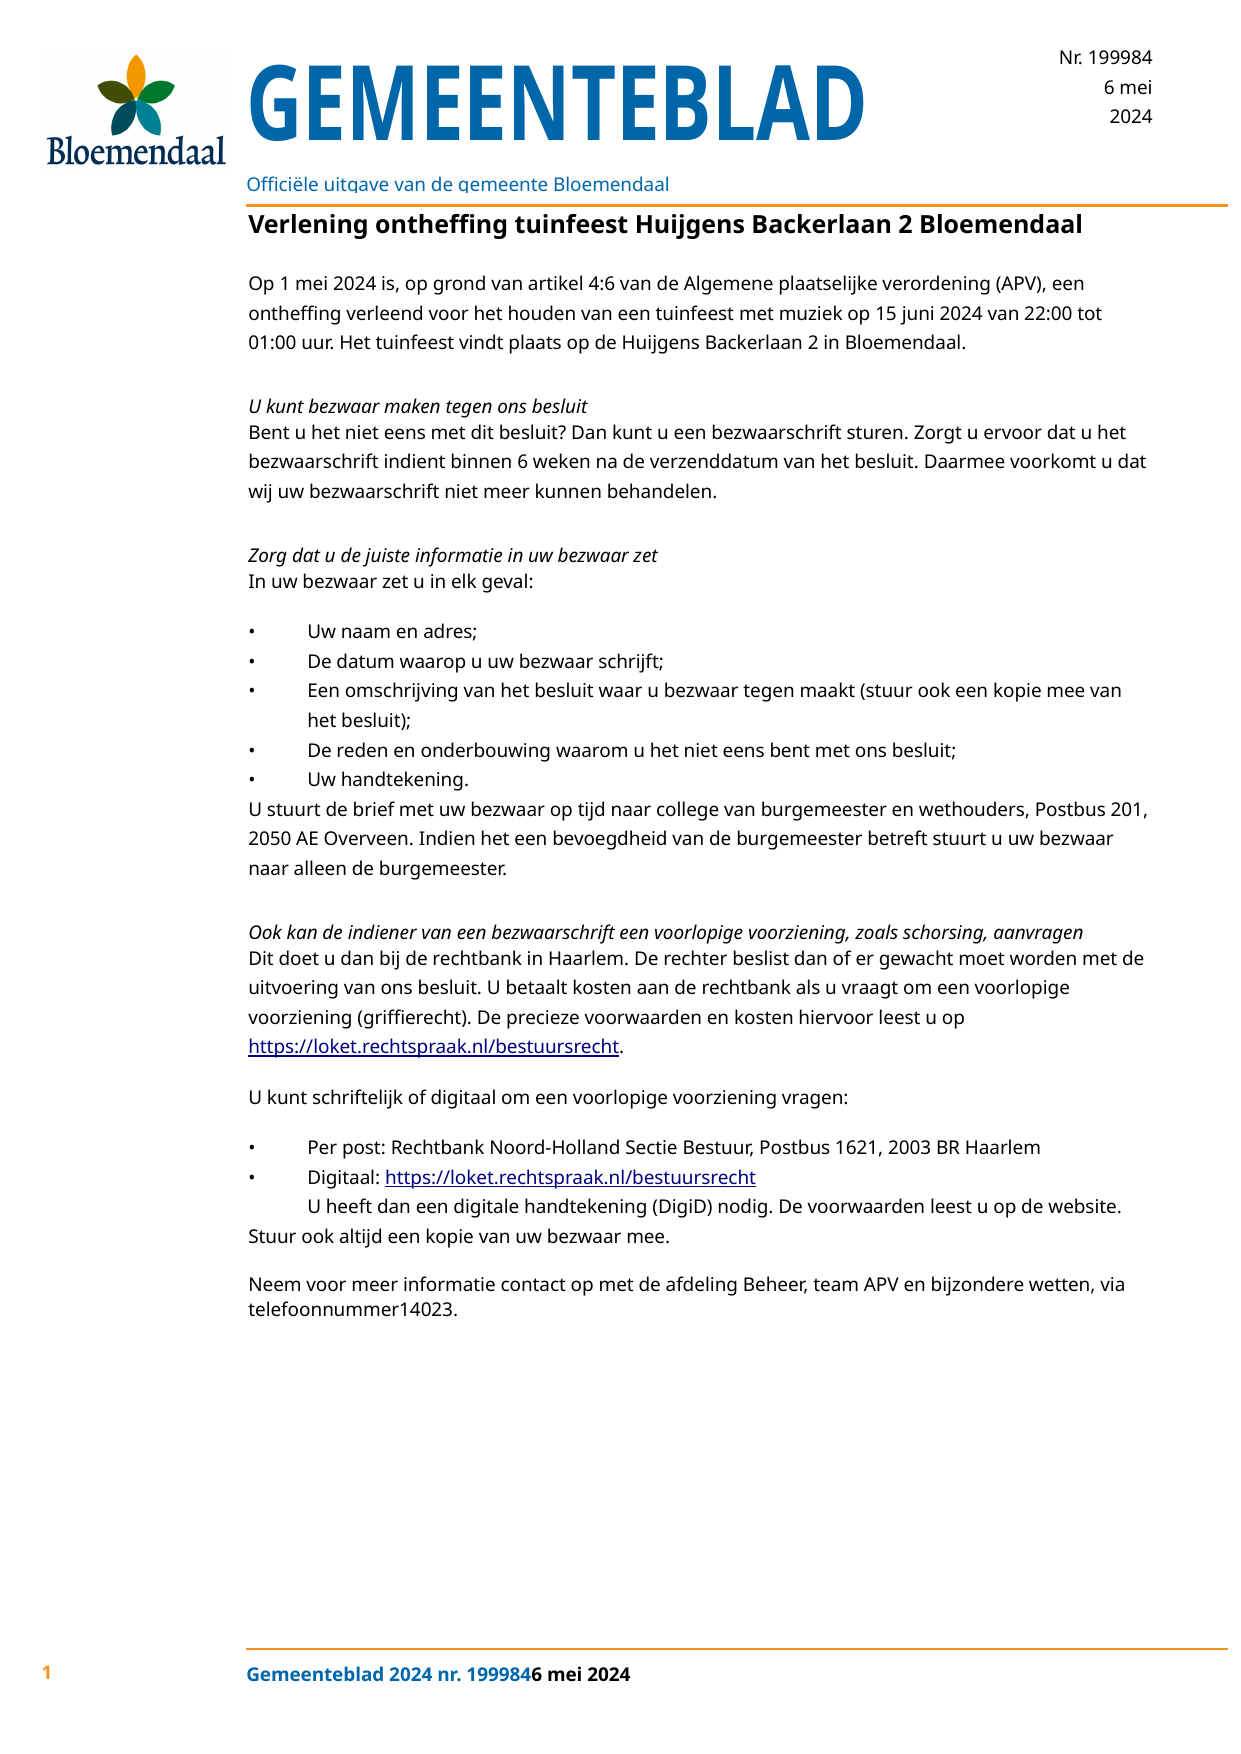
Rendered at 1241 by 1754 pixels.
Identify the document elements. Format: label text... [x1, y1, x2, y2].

list Digitaal: https://loket.rechtspraak.nl/bestuursrecht [248, 1164, 1152, 1190]
text Ook kan de indiener van een bezwaarschrift een voorlopige voorziening, zoals schorsing, aanvragen [248, 919, 1152, 945]
list U heeft dan een digitale handtekening (DigiD) nodig. De voorwaarden leest u op de website. [248, 1193, 1152, 1219]
list Per post: Rechtbank Noord-Holland Sectie Bestuur, Postbus 1621, 2003 BR Haarlem [248, 1134, 1152, 1160]
text Op 1 mei 2024 is, op grond van artikel 4:6 van de Algemene plaatselijke verordening (APV), een ontheffing verleend voor het houden van een tuinfeest met muziek op 15 juni 2024 van 22:00 tot 01:00 uur. Het tuinfeest vindt plaats op de Huijgens Backerlaan 2 in Bloemendaal. [248, 270, 1152, 355]
text In uw bezwaar zet u in elk geval: [248, 568, 1152, 594]
list De reden en onderbouwing waarom u het niet eens bent met ons besluit; [248, 737, 1152, 762]
text U kunt bezwaar maken tegen ons besluit [248, 393, 1152, 419]
text Stuur ook altijd een kopie van uw bezwaar mee. [248, 1223, 1152, 1249]
text U kunt schriftelijk of digitaal om een voorlopige voorziening vragen: [248, 1084, 1152, 1110]
text Neem voor meer informatie contact op met de afdeling Beheer, team APV en bijzondere wetten, via telefoonnummer14023. [248, 1271, 1152, 1322]
list De datum waarop u uw bezwaar schrijft; [248, 648, 1152, 674]
picture [41, 47, 231, 172]
text Dit doet u dan bij de rechtbank in Haarlem. De rechter beslist dan of er gewacht moet worden met de uitvoering van ons besluit. U betaalt kosten aan de rechtbank als u vraagt om een voorlopige voorziening (griffierecht). De precieze voorwaarden en kosten hiervoor leest u op https://loket.rechtspraak.nl/bestuursrecht. [248, 945, 1152, 1059]
list Een omschrijving van het besluit waar u bezwaar tegen maakt (stuur ook een kopie mee van het besluit); [248, 678, 1152, 733]
text Zorg dat u de juiste informatie in uw bezwaar zet [248, 542, 1152, 568]
text Bent u het niet eens met dit besluit? Dan kunt u een bezwaarschrift sturen. Zorgt u ervoor dat u het bezwaarschrift indient binnen 6 weken na de verzenddatum van het besluit. Daarmee voorkomt u dat wij uw bezwaarschrift niet meer kunnen behandelen. [248, 419, 1152, 504]
list Uw naam en adres; [248, 618, 1152, 644]
list Uw handtekening. [248, 766, 1152, 792]
text Verlening ontheffing tuinfeest Huijgens Backerlaan 2 Bloemendaal [248, 207, 1152, 241]
text U stuurt de brief met uw bezwaar op tijd naar college van burgemeester en wethouders, Postbus 201, 2050 AE Overveen. Indien het een bevoegdheid van de burgemeester betreft stuurt u uw bezwaar naar alleen de burgemeester. [248, 796, 1152, 881]
